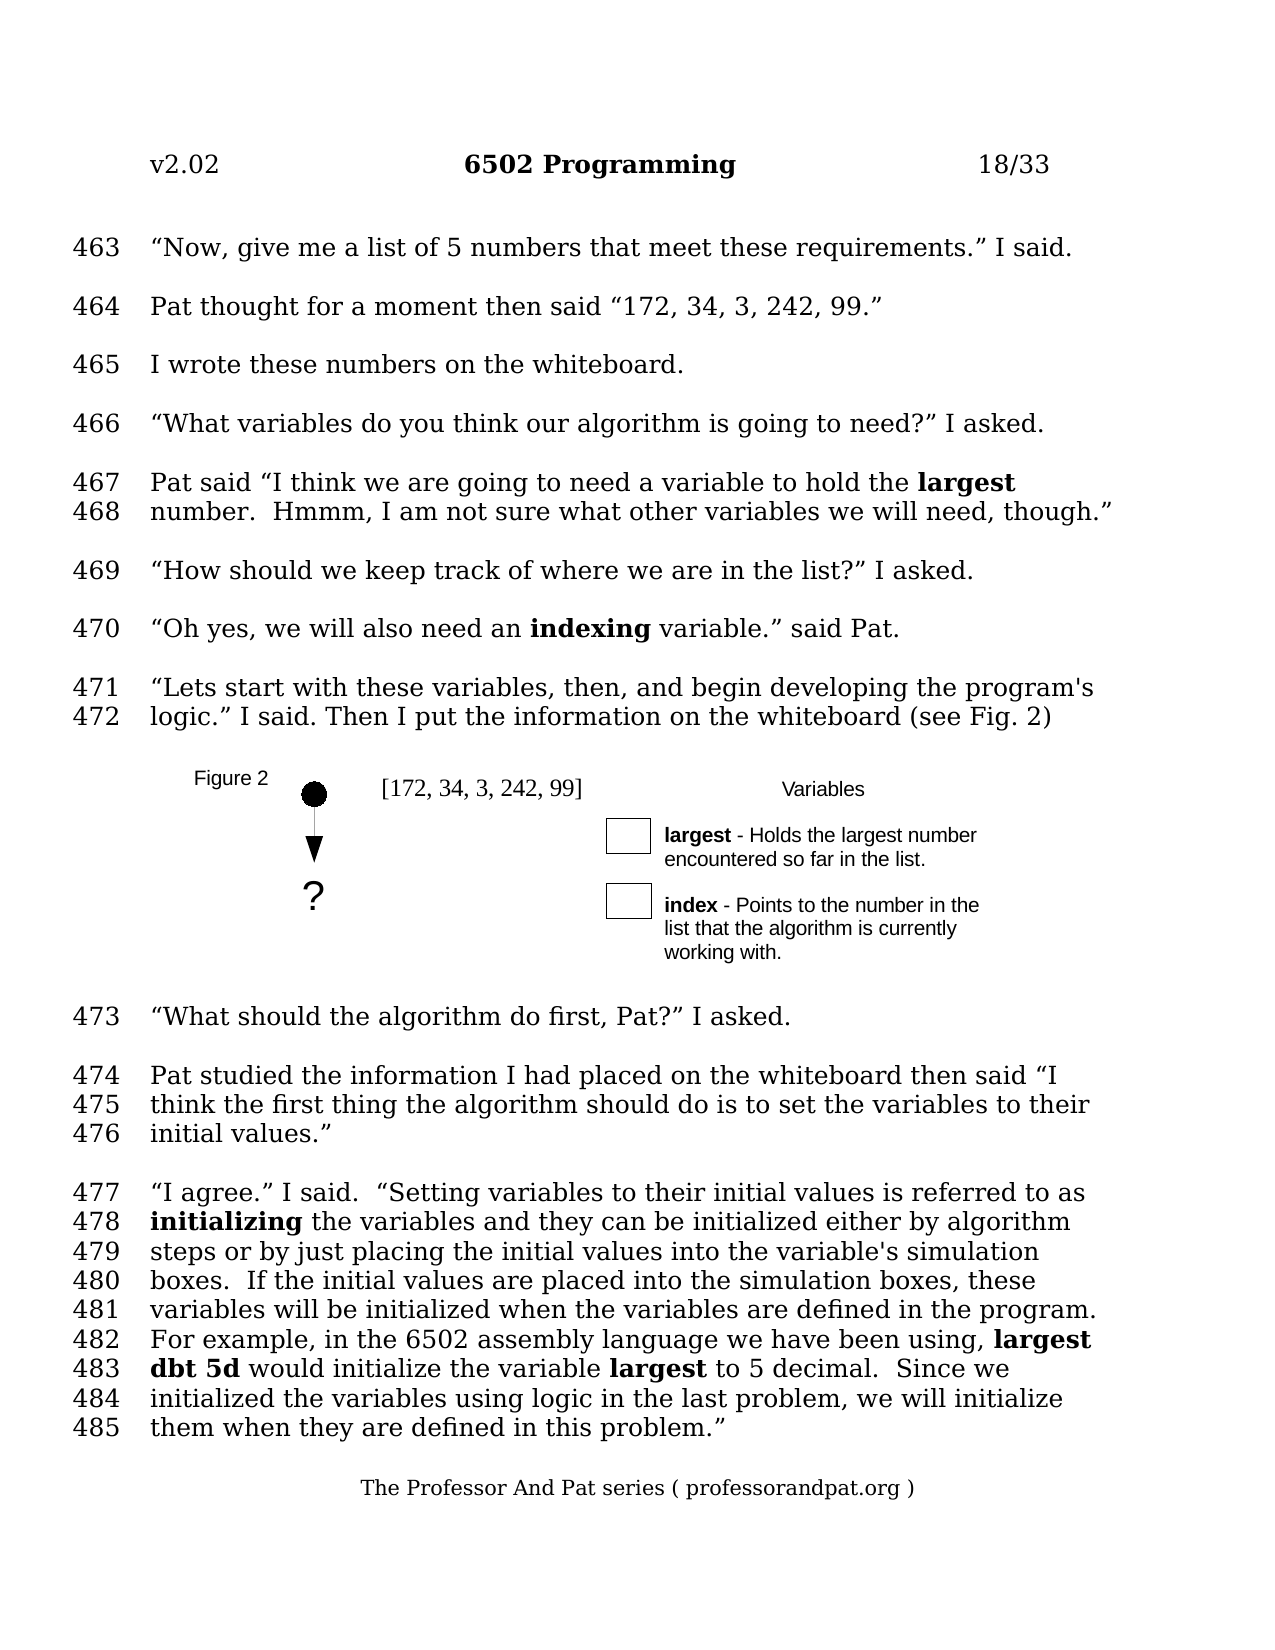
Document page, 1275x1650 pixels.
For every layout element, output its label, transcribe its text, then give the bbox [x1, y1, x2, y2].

text “What variables do you think our algorithm is going to need?” I asked. [150, 409, 1125, 438]
text I wrote these numbers on the whiteboard. [150, 351, 1125, 380]
text “Lets start with these variables, then, and begin developing the program's logic.” I said. Then I put the information on the whiteboard (see Fig. 2) [150, 673, 1125, 732]
text Pat said “I think we are going to need a variable to hold the largest number. Hmmm, I am not sure what other variables we will need, though.” [150, 468, 1125, 527]
text “What should the algorithm do first, Pat?” I asked. [150, 1002, 1125, 1032]
text Pat thought for a moment then said “172, 34, 3, 242, 99.” [150, 292, 1125, 321]
text “Now, give me a list of 5 numbers that meet these requirements.” I said. [150, 233, 1125, 263]
text “How should we keep track of where we are in the list?” I asked. [150, 556, 1125, 585]
text “Oh yes, we will also need an indexing variable.” said Pat. [150, 614, 1125, 644]
text Pat studied the information I had placed on the whiteboard then said “I think the first thing the algorithm should do is to set the variables to their initial values.” [150, 1061, 1125, 1149]
text “I agree.” I said. “Setting variables to their initial values is referred to as initializing the variables and they can be initialized either by algorithm steps or by just placing the initial values into the variable's simulation boxes. If the initial values are placed into the simulation boxes, these variables will be initialized when the variables are defined in the program. For example, in the 6502 assembly language we have been using, largest dbt 5d would initialize the variable largest to 5 decimal. Since we initialized the variables using logic in the last problem, we will initialize them when they are defined in this problem.” [150, 1178, 1125, 1442]
